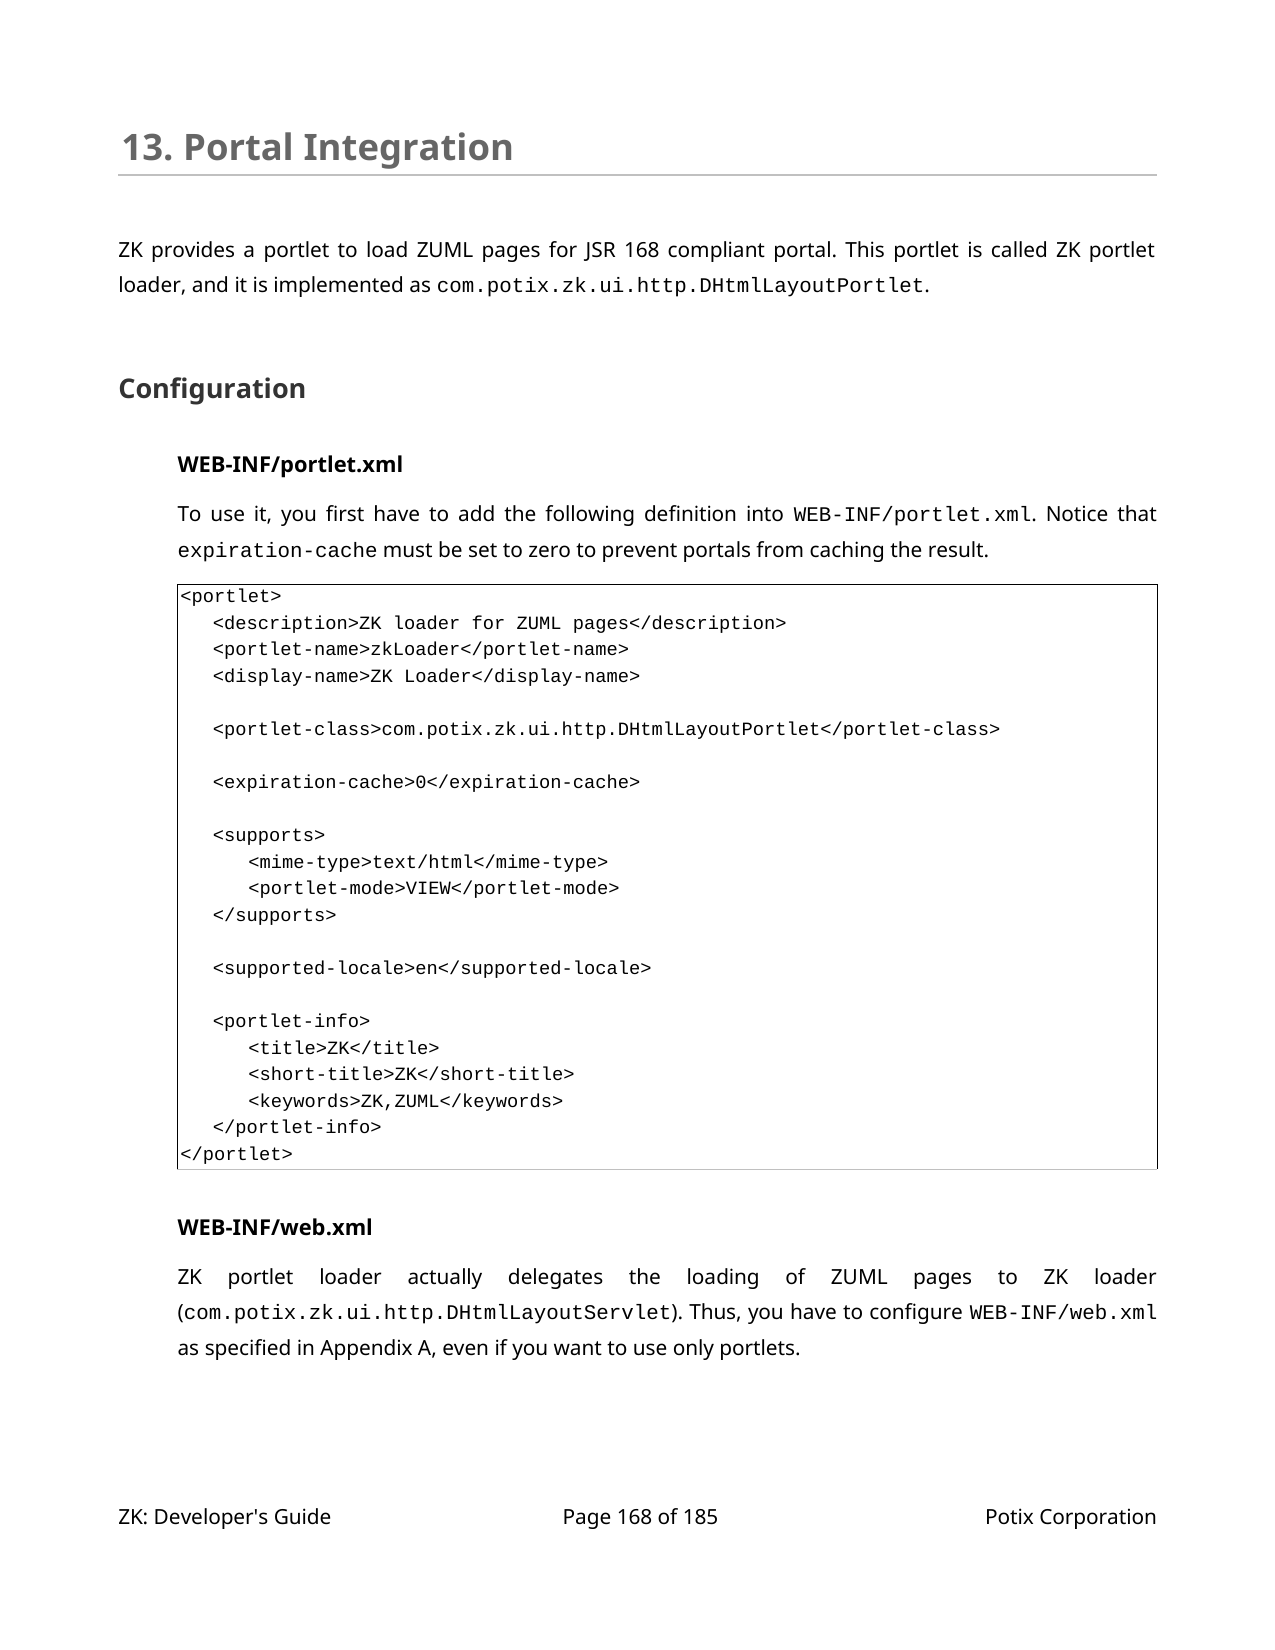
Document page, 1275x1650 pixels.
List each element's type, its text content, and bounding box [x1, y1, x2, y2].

text To use it, you first have to add the following definition into WEB-INF/portlet.xml. Notice that expiration-cache must be set to zero to prevent portals from caching the result. [177, 499, 1157, 563]
text ZK portlet loader actually delegates the loading of ZUML pages to ZK loader (com.potix.zk.ui.http.DHtmlLayoutServlet). Thus, you have to configure WEB-INF/web.xml as specified in Appendix A, even if you want to use only portlets. [177, 1262, 1157, 1361]
subtitle WEB-INF/portlet.xml [177, 449, 1157, 479]
subtitle 13. Portal Integration [118, 118, 1157, 174]
text <portlet> <description>ZK loader for ZUML pages</description> <portlet-name>zkLoader</portlet-name> <display-name>ZK Loader</display-name> <portlet-class>com.potix.zk.ui.http.DHtmlLayoutPortlet</portlet-class> <expiration-cache>0</expiration-cache> <supports> <mime-type>text/html</mime-type> <portlet-mode>VIEW</portlet-mode> </supports> <supported-locale>en</supported-locale> <portlet-info> <title>ZK</title> <short-title>ZK</short-title> <keywords>ZK,ZUML</keywords> </portlet-info> </portlet> [178, 585, 1157, 1169]
subtitle Configuration [118, 369, 1157, 406]
text ZK provides a portlet to load ZUML pages for JSR 168 compliant portal. This portlet is called ZK portlet loader, and it is implemented as com.potix.zk.ui.http.DHtmlLayoutPortlet. [118, 235, 1157, 299]
subtitle WEB-INF/web.xml [177, 1212, 1157, 1242]
